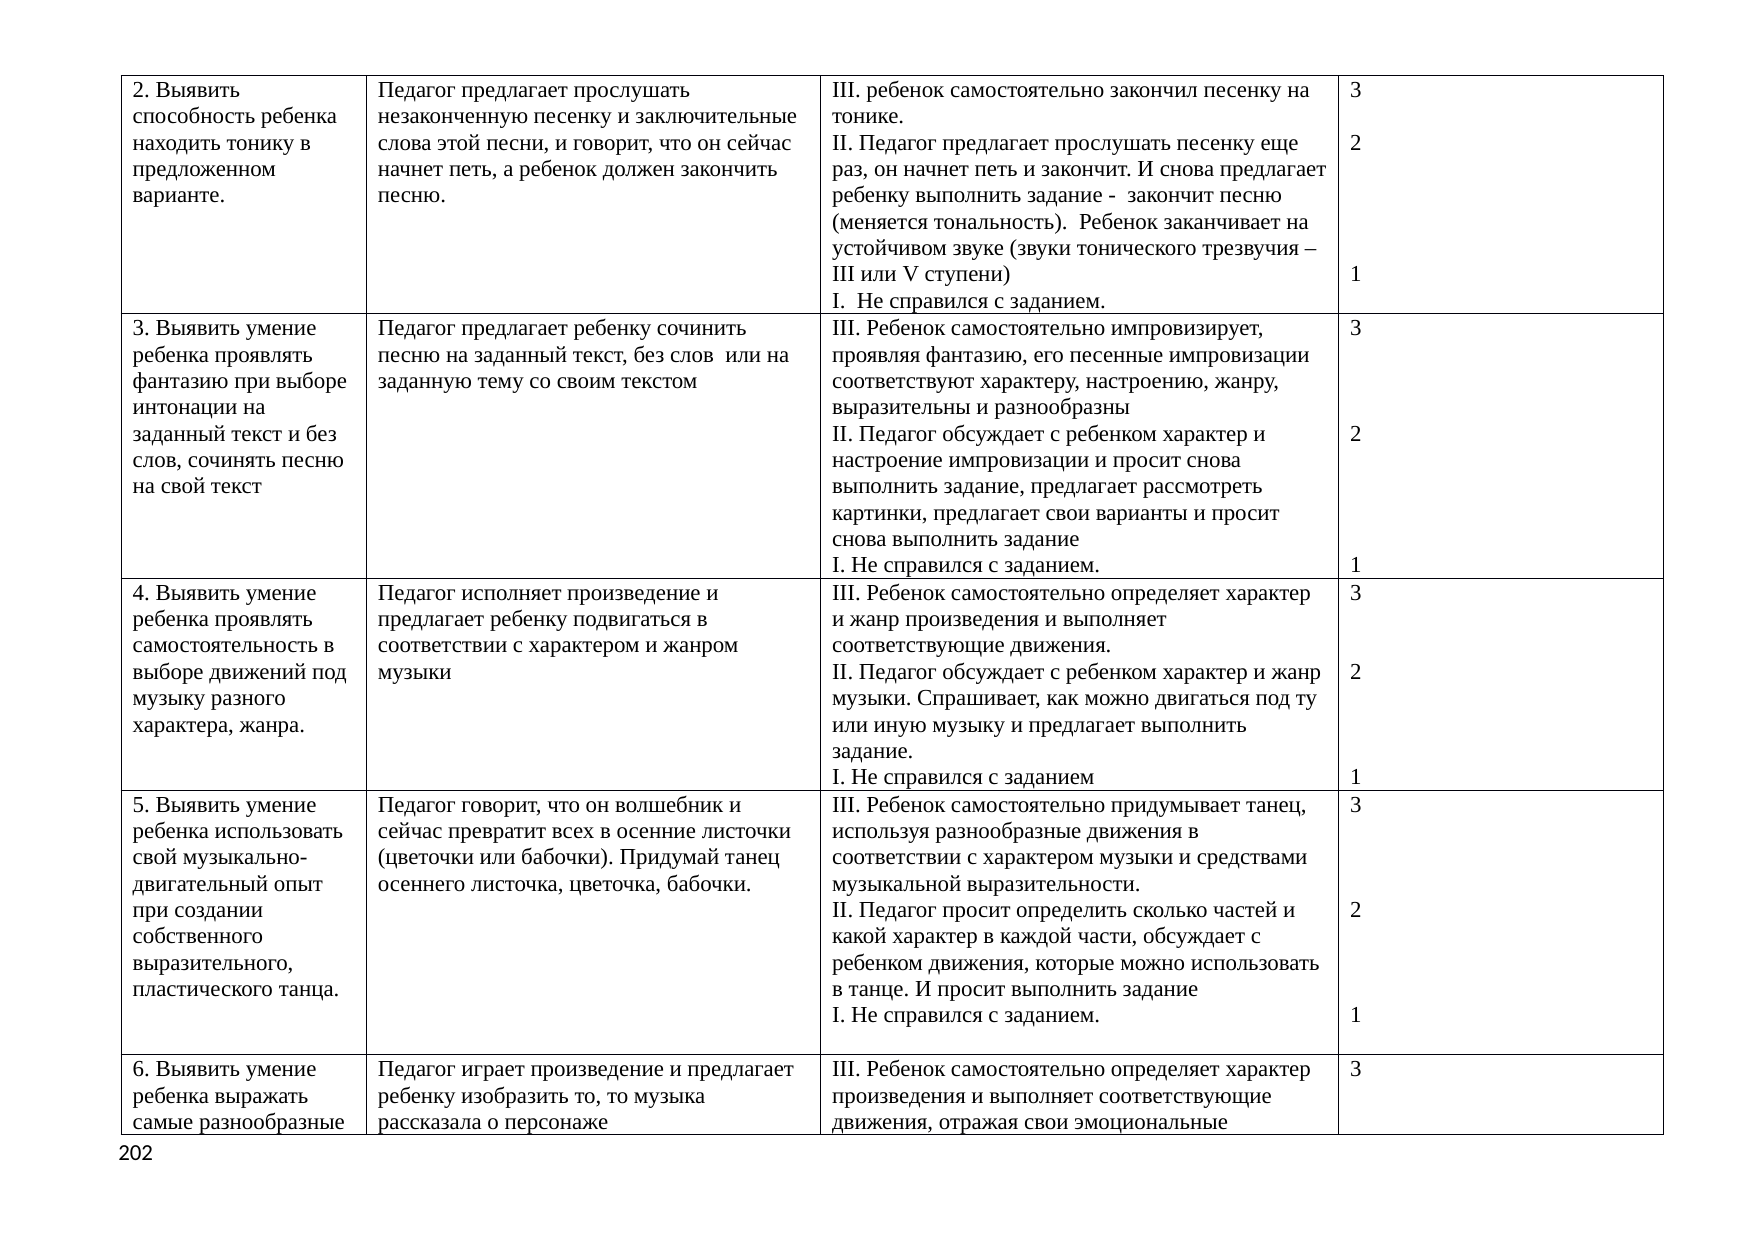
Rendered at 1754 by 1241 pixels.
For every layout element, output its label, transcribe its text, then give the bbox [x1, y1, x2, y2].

table_cell III. ребенок самостоятельно закончил песенку на тонике. II. Педагог предлагает прослушать песенку еще раз, он начнет петь и закончит. И снова предлагает ребенку выполнить задание - закончит песню (меняется тональность). Ребенок заканчивает на устойчивом звуке (звуки тонического трезвучия – III или V ступени) I. Не справился с заданием. [821, 76, 1338, 313]
table_cell 5. Выявить умение ребенка использовать свой музыкально- двигательный опыт при создании собственного выразительного, пластического танца. [122, 791, 366, 1054]
table_cell 3 2 1 [1339, 314, 1663, 578]
table_cell III. Ребенок самостоятельно определяет характер произведения и выполняет соответствующие движения, отражая свои эмоциональные [821, 1055, 1338, 1134]
table_cell 4. Выявить умение ребенка проявлять самостоятельность в выборе движений под музыку разного характера, жанра. [122, 579, 366, 790]
table_cell III. Ребенок самостоятельно импровизирует, проявляя фантазию, его песенные импровизации соответствуют характеру, настроению, жанру, выразительны и разнообразны II. Педагог обсуждает с ребенком характер и настроение импровизации и просит снова выполнить задание, предлагает рассмотреть картинки, предлагает свои варианты и просит снова выполнить задание I. Не справился с заданием. [821, 314, 1338, 578]
table_cell 2. Выявить способность ребенка находить тонику в предложенном варианте. [122, 76, 366, 313]
table_cell 3 2 1 [1339, 579, 1663, 790]
table_cell Педагог предлагает ребенку сочинить песню на заданный текст, без слов или на заданную тему со своим текстом [367, 314, 820, 578]
table_cell Педагог предлагает прослушать незаконченную песенку и заключительные слова этой песни, и говорит, что он сейчас начнет петь, а ребенок должен закончить песню. [367, 76, 820, 313]
table_cell Педагог играет произведение и предлагает ребенку изобразить то, то музыка рассказала о персонаже [367, 1055, 820, 1134]
table_cell III. Ребенок самостоятельно придумывает танец, используя разнообразные движения в соответствии с характером музыки и средствами музыкальной выразительности. II. Педагог просит определить сколько частей и какой характер в каждой части, обсуждает с ребенком движения, которые можно использовать в танце. И просит выполнить задание I. Не справился с заданием. [821, 791, 1338, 1054]
table_cell 3 2 1 [1339, 791, 1663, 1054]
table_cell 6. Выявить умение ребенка выражать самые разнообразные [122, 1055, 366, 1134]
table_cell Педагог исполняет произведение и предлагает ребенку подвигаться в соответствии с характером и жанром музыки [367, 579, 820, 790]
table_cell Педагог говорит, что он волшебник и сейчас превратит всех в осенние листочки (цветочки или бабочки). Придумай танец осеннего листочка, цветочка, бабочки. [367, 791, 820, 1054]
table_cell 3 2 1 [1339, 76, 1663, 313]
table_cell III. Ребенок самостоятельно определяет характер и жанр произведения и выполняет соответствующие движения. II. Педагог обсуждает с ребенком характер и жанр музыки. Спрашивает, как можно двигаться под ту или иную музыку и предлагает выполнить задание. I. Не справился с заданием [821, 579, 1338, 790]
table_cell 3. Выявить умение ребенка проявлять фантазию при выборе интонации на заданный текст и без слов, сочинять песню на свой текст [122, 314, 366, 578]
table_cell 3 [1339, 1055, 1663, 1134]
